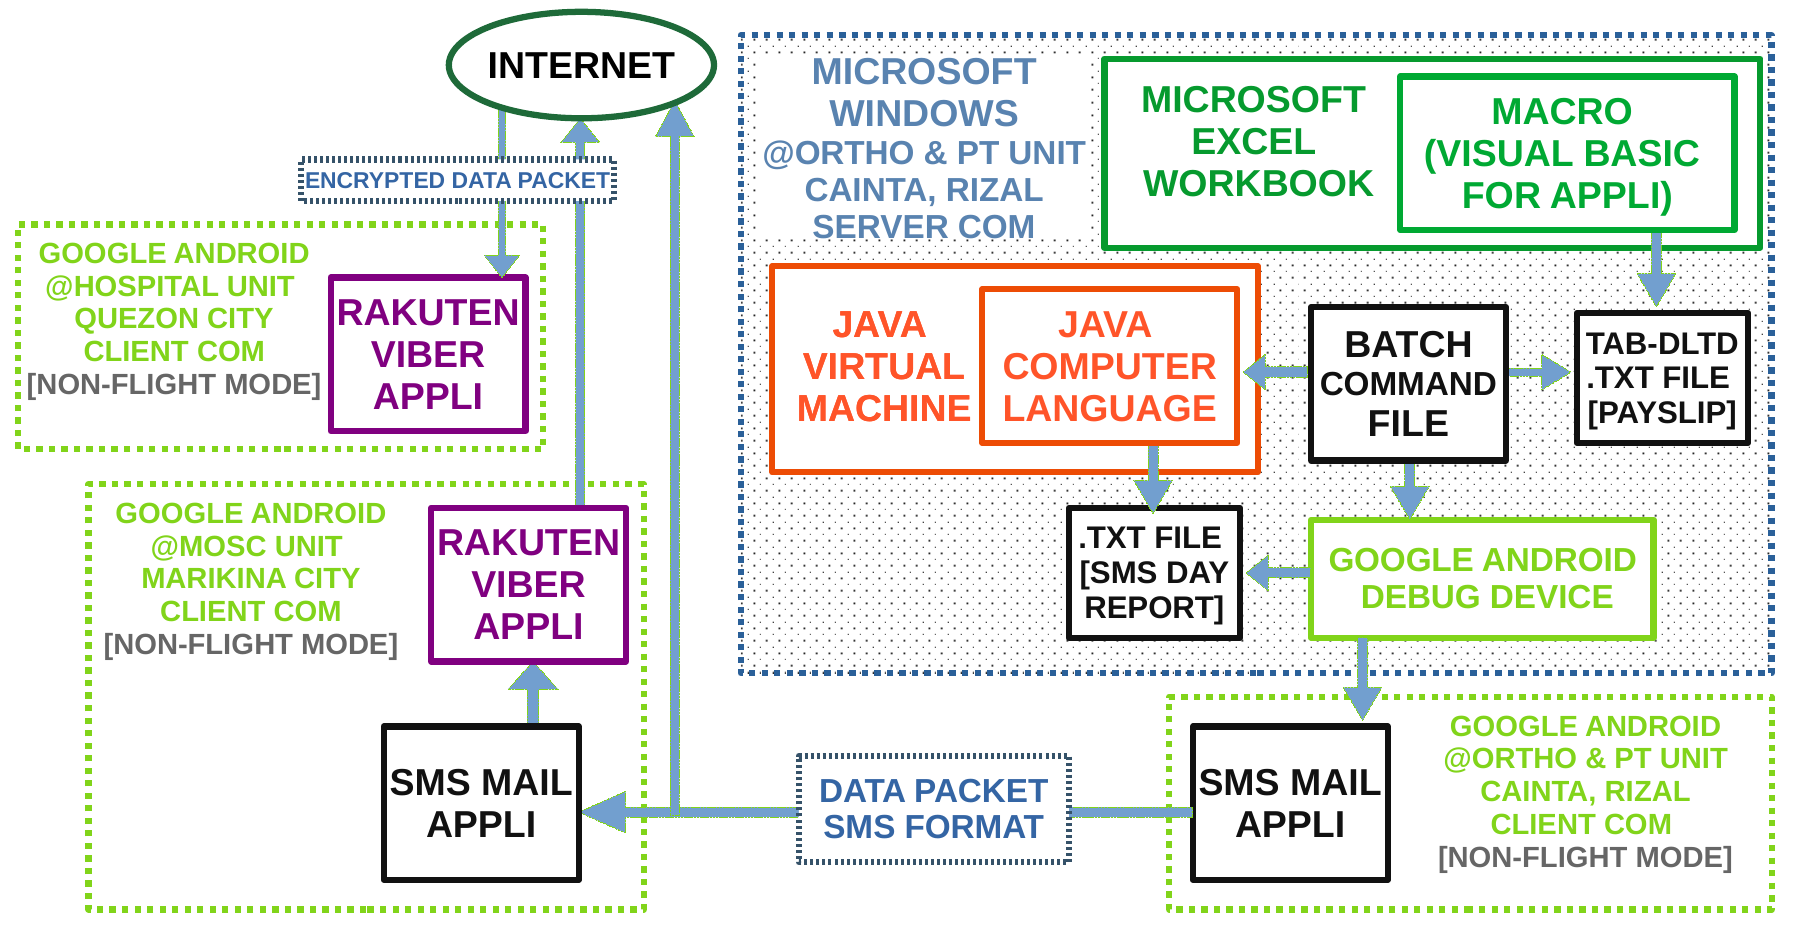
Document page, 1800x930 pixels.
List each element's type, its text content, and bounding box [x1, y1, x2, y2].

text_box [1069, 807, 1193, 818]
text_box ENCRYPTED DATA PACKET [301, 159, 615, 201]
text_box [507, 662, 559, 726]
text_box GOOGLE ANDROID @MOSC UNIT MARIKINA CITY CLIENT COM [NON-FLIGHT MODE] [88, 501, 414, 656]
text_box [579, 103, 798, 833]
text_box MACRO (VISUAL BASIC FOR APPLI) [1400, 76, 1735, 231]
text_box RAKUTEN VIBER APPLI [330, 277, 526, 432]
text_box JAVA VIRTUAL MACHINE [749, 289, 982, 443]
text_box MICROSOFT WINDOWS @ORTHO & PT UNIT CAINTA, RIZAL SERVER COM [761, 59, 1087, 237]
text_box GOOGLE ANDROID DEBUG DEVICE [1352, 501, 1623, 656]
text_box [484, 201, 520, 278]
text_box MICROSOFT EXCEL WORKBOOK [1123, 64, 1394, 219]
text_box [560, 119, 600, 159]
text_box GOOGLE ANDROID @ORTHO & PT UNIT CAINTA, RIZAL CLIENT COM [NON-FLIGHT MODE] [1423, 714, 1749, 869]
text_box BATCH COMMAND FILE [1311, 307, 1506, 461]
text_box DATA PACKET SMS FORMAT [798, 755, 1069, 863]
text_box GOOGLE ANDROID @HOSPITAL UNIT QUEZON CITY CLIENT COM [NON-FLIGHT MODE] [11, 242, 337, 396]
text_box .TXT FILE [SMS DAY REPORT] [1068, 507, 1241, 638]
text_box TAB-DLTD .TXT FILE [PAYSLIP] [1576, 312, 1749, 443]
text_box JAVA COMPUTER LANGUAGE [982, 289, 1238, 443]
text_box SMS MAIL APPLI [1192, 726, 1388, 880]
text_box RAKUTEN VIBER APPLI [431, 507, 626, 662]
text_box SMS MAIL APPLI [383, 726, 579, 880]
text_box INTERNET [448, 11, 715, 119]
text_box [740, 35, 1772, 721]
text_box [575, 201, 585, 507]
text_box [498, 107, 506, 159]
